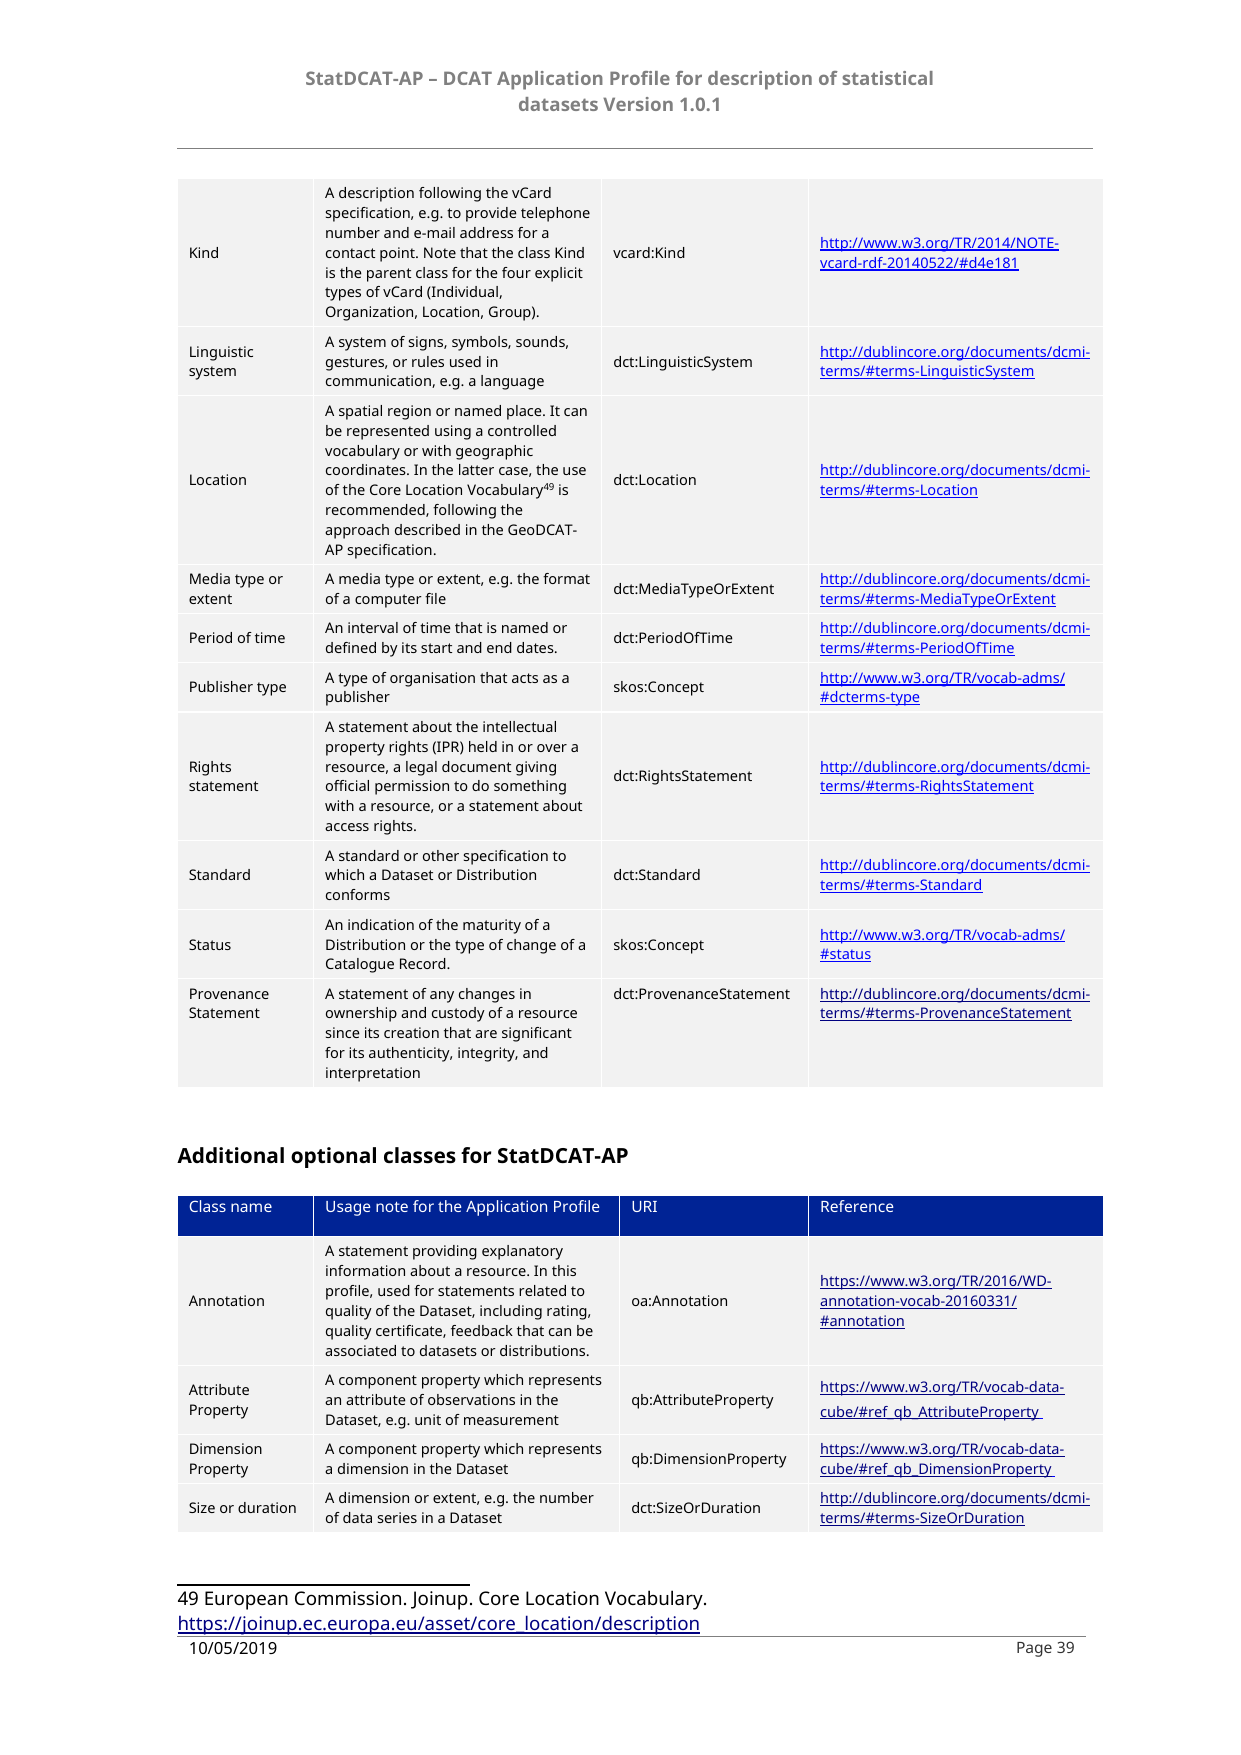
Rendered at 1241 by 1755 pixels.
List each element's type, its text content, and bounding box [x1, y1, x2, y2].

table_cell dct:SizeOrDuration [620, 1484, 808, 1532]
table_cell http://dublincore.org/documents/dcmi-terms/#terms-LinguisticSystem [809, 327, 1103, 395]
table_cell dct:PeriodOfTime [602, 614, 808, 662]
table_cell A system of signs, symbols, sounds, gestures, or rules used in communication, e.g. a language [314, 327, 601, 395]
table_cell Period of time [178, 614, 313, 662]
table_cell qb:AttributeProperty [620, 1366, 808, 1434]
table_cell Attribute Property [178, 1366, 313, 1434]
table_cell dct:MediaTypeOrExtent [602, 565, 808, 613]
table_cell Size or duration [178, 1484, 313, 1532]
table_cell A statement of any changes in ownership and custody of a resource since its creation that are significant for its authenticity, integrity, and interpretation [314, 979, 601, 1087]
table_cell oa:Annotation [620, 1237, 808, 1365]
table_cell https://www.w3.org/TR/vocab-data-cube/#ref_qb_DimensionProperty [809, 1435, 1103, 1483]
table_cell vcard:Kind [602, 179, 808, 326]
table_cell Publisher type [178, 663, 313, 711]
table_cell A component property which represents an attribute of observations in the Dataset, e.g. unit of measurement [314, 1366, 619, 1434]
table_cell Provenance Statement [178, 979, 313, 1087]
table_cell http://www.w3.org/TR/2014/NOTE-vcard-rdf-20140522/#d4e181 [809, 179, 1103, 326]
table_cell A component property which represents a dimension in the Dataset [314, 1435, 619, 1483]
table_cell dct:ProvenanceStatement [602, 979, 808, 1087]
table_cell A spatial region or named place. It can be represented using a controlled vocabulary or with geographic coordinates. In the latter case, the use of the Core Location Vocabulary is recommended, following the approach described in the GeoDCAT-AP specification. [314, 396, 601, 564]
table_cell Linguistic system [178, 327, 313, 395]
table_header URI [620, 1196, 808, 1236]
table_cell http://dublincore.org/documents/dcmi-terms/#terms-MediaTypeOrExtent [809, 565, 1103, 613]
table_cell dct:LinguisticSystem [602, 327, 808, 395]
table_cell A statement about the intellectual property rights (IPR) held in or over a resource, a legal document giving official permission to do something with a resource, or a statement about access rights. [314, 713, 601, 840]
table_cell Location [178, 396, 313, 564]
table_cell qb:DimensionProperty [620, 1435, 808, 1483]
table_cell A statement providing explanatory information about a resource. In this profile, used for statements related to quality of the Dataset, including rating, quality certificate, feedback that can be associated to datasets or distributions. [314, 1237, 619, 1365]
table_cell dct:RightsStatement [602, 713, 808, 840]
table_cell http://dublincore.org/documents/dcmi-terms/#terms-Standard [809, 841, 1103, 909]
table_cell Rights statement [178, 713, 313, 840]
table_cell http://www.w3.org/TR/vocab-adms/#status [809, 910, 1103, 978]
table_cell https://www.w3.org/TR/2016/WD-annotation-vocab-20160331/#annotation [809, 1237, 1103, 1365]
table_header Reference [809, 1196, 1103, 1236]
table_cell A dimension or extent, e.g. the number of data series in a Dataset [314, 1484, 619, 1532]
table_header Class name [178, 1196, 313, 1236]
table_cell A standard or other specification to which a Dataset or Distribution conforms [314, 841, 601, 909]
table_cell Annotation [178, 1237, 313, 1365]
table_cell https://www.w3.org/TR/vocab-data-cube/#ref_qb_AttributeProperty [809, 1366, 1103, 1434]
table_cell Dimension Property [178, 1435, 313, 1483]
table_cell http://dublincore.org/documents/dcmi-terms/#terms-PeriodOfTime [809, 614, 1103, 662]
table_cell http://dublincore.org/documents/dcmi-terms/#terms-SizeOrDuration [809, 1484, 1103, 1532]
table_header Usage note for the Application Profile [314, 1196, 619, 1236]
table_cell Standard [178, 841, 313, 909]
table_cell A media type or extent, e.g. the format of a computer file [314, 565, 601, 613]
table_cell http://dublincore.org/documents/dcmi-terms/#terms-Location [809, 396, 1103, 564]
table_cell http://dublincore.org/documents/dcmi-terms/#terms-RightsStatement [809, 713, 1103, 840]
table_cell dct:Location [602, 396, 808, 564]
table_cell skos:Concept [602, 910, 808, 978]
table_cell Status [178, 910, 313, 978]
table_cell dct:Standard [602, 841, 808, 909]
table_cell A description following the vCard specification, e.g. to provide telephone number and e-mail address for a contact point. Note that the class Kind is the parent class for the four explicit types of vCard (Individual, Organization, Location, Group). [314, 179, 601, 326]
table_cell Kind [178, 179, 313, 326]
table_cell Media type or extent [178, 565, 313, 613]
table_cell skos:Concept [602, 663, 808, 711]
table_cell http://www.w3.org/TR/vocab-adms/#dcterms-type [809, 663, 1103, 711]
table_cell An interval of time that is named or defined by its start and end dates. [314, 614, 601, 662]
table_cell A type of organisation that acts as a publisher [314, 663, 601, 711]
table_cell An indication of the maturity of a Distribution or the type of change of a Catalogue Record. [314, 910, 601, 978]
text Additional optional classes for StatDCAT-AP [177, 1142, 1063, 1170]
table_cell http://dublincore.org/documents/dcmi-terms/#terms-ProvenanceStatement [809, 979, 1103, 1087]
